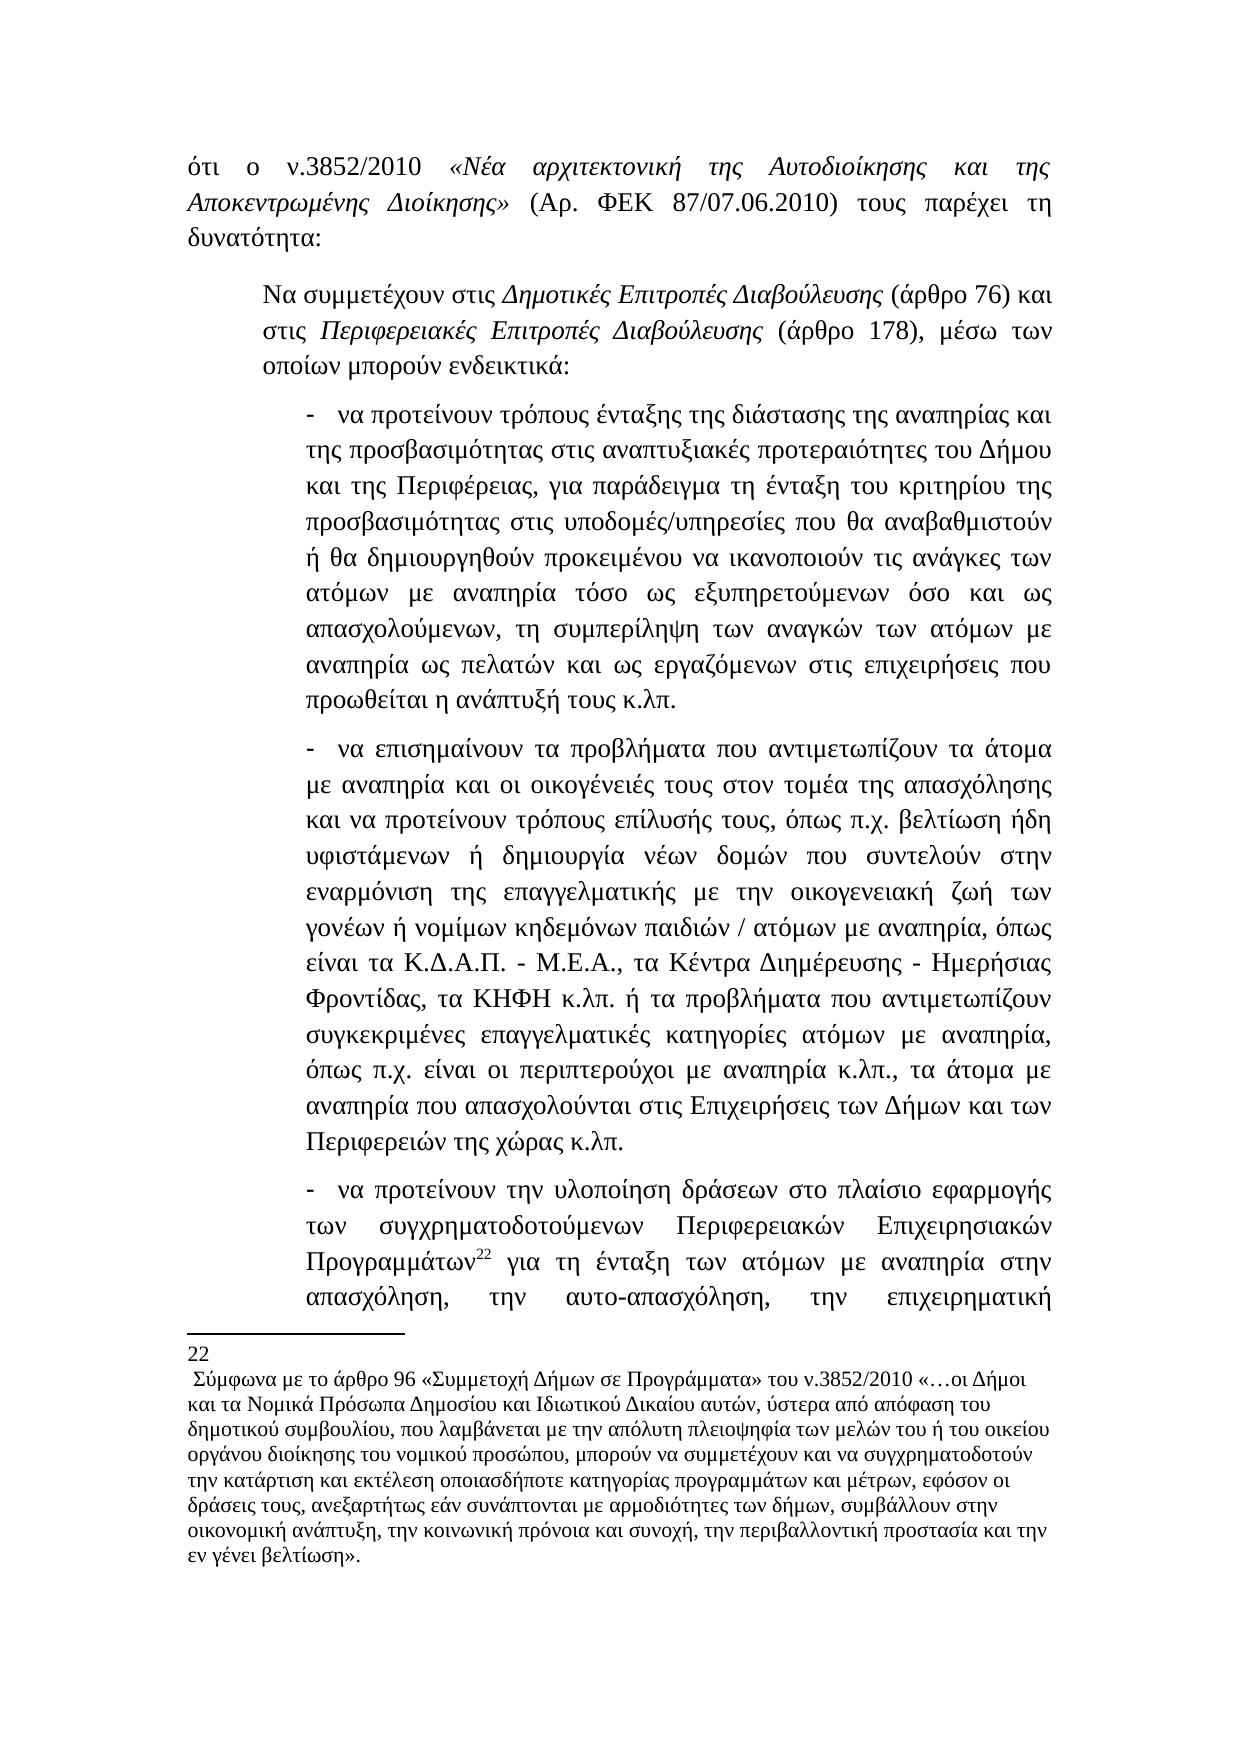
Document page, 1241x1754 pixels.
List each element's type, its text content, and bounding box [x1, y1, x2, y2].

list να προτείνουν τρόπους ένταξης της διάστασης της αναπηρίας και της προσβασιμότητας στις αναπτυξιακές προτεραιότητες του Δήμου και της Περιφέρειας, για παράδειγμα τη ένταξη του κριτηρίου της προσβασιμότητας στις υποδομές/υπηρεσίες που θα αναβαθμιστούν ή θα δημιουργηθούν προκειμένου να ικανοποιούν τις ανάγκες των ατόμων με αναπηρία τόσο ως εξυπηρετούμενων όσο και ως απασχολούμενων, τη συμπερίληψη των αναγκών των ατόμων με αναπηρία ως πελατών και ως εργαζόμενων στις επιχειρήσεις που προωθείται η ανάπτυξή τους κ.λπ. [306, 398, 1053, 715]
text Να συμμετέχουν στις Δημοτικές Επιτροπές Διαβούλευσης (άρθρο 76) και στις Περιφερειακές Επιτροπές Διαβούλευσης (άρθρο 178), μέσω των οποίων μπορούν ενδεικτικά: [262, 278, 1053, 381]
text ότι ο ν.3852/2010 «Νέα αρχιτεκτονική της Αυτοδιοίκησης και της Αποκεντρωμένης Διοίκησης» (Αρ. ΦΕΚ 87/07.06.2010) τους παρέχει τη δυνατότητα: [187, 150, 1053, 253]
list Σύμφωνα με το άρθρο 96 «Συμμετοχή Δήμων σε Προγράμματα» του ν.3852/2010 «…οι Δήμοι και τα Νομικά Πρόσωπα Δημοσίου και Ιδιωτικού Δικαίου αυτών, ύστερα από απόφαση του δημοτικού συμβουλίου, που λαμβάνεται με την απόλυτη πλειοψηφία των μελών του ή του οικείου οργάνου διοίκησης του νομικού προσώπου, μπορούν να συμμετέχουν και να συγχρηματοδοτούν την κατάρτιση και εκτέλεση οποιασδήποτε κατηγορίας προγραμμάτων και μέτρων, εφόσον οι δράσεις τους, ανεξαρτήτως εάν συνάπτονται με αρμοδιότητες των δήμων, συμβάλλουν στην οικονομική ανάπτυξη, την κοινωνική πρόνοια και συνοχή, την περιβαλλοντική προστασία και την εν γένει βελτίωση». [187, 1341, 1053, 1567]
list να επισημαίνουν τα προβλήματα που αντιμετωπίζουν τα άτομα με αναπηρία και οι οικογένειές τους στον τομέα της απασχόλησης και να προτείνουν τρόπους επίλυσής τους, όπως π.χ. βελτίωση ήδη υφιστάμενων ή δημιουργία νέων δομών που συντελούν στην εναρμόνιση της επαγγελματικής με την οικογενειακή ζωή των γονέων ή νομίμων κηδεμόνων παιδιών / ατόμων με αναπηρία, όπως είναι τα Κ.Δ.Α.Π. - Μ.Ε.Α., τα Κέντρα Διημέρευσης - Ημερήσιας Φροντίδας, τα ΚΗΦΗ κ.λπ. ή τα προβλήματα που αντιμετωπίζουν συγκεκριμένες επαγγελματικές κατηγορίες ατόμων με αναπηρία, όπως π.χ. είναι οι περιπτερούχοι με αναπηρία κ.λπ., τα άτομα με αναπηρία που απασχολούνται στις Επιχειρήσεις των Δήμων και των Περιφερειών της χώρας κ.λπ. [306, 732, 1053, 1156]
list να προτείνουν την υλοποίηση δράσεων στο πλαίσιο εφαρμογής των συγχρηματοδοτούμενων Περιφερειακών Επιχειρησιακών Προγραμμάτων για τη ένταξη των ατόμων με αναπηρία στην απασχόληση, την αυτο-απασχόληση, την επιχειρηματική [306, 1173, 1053, 1312]
